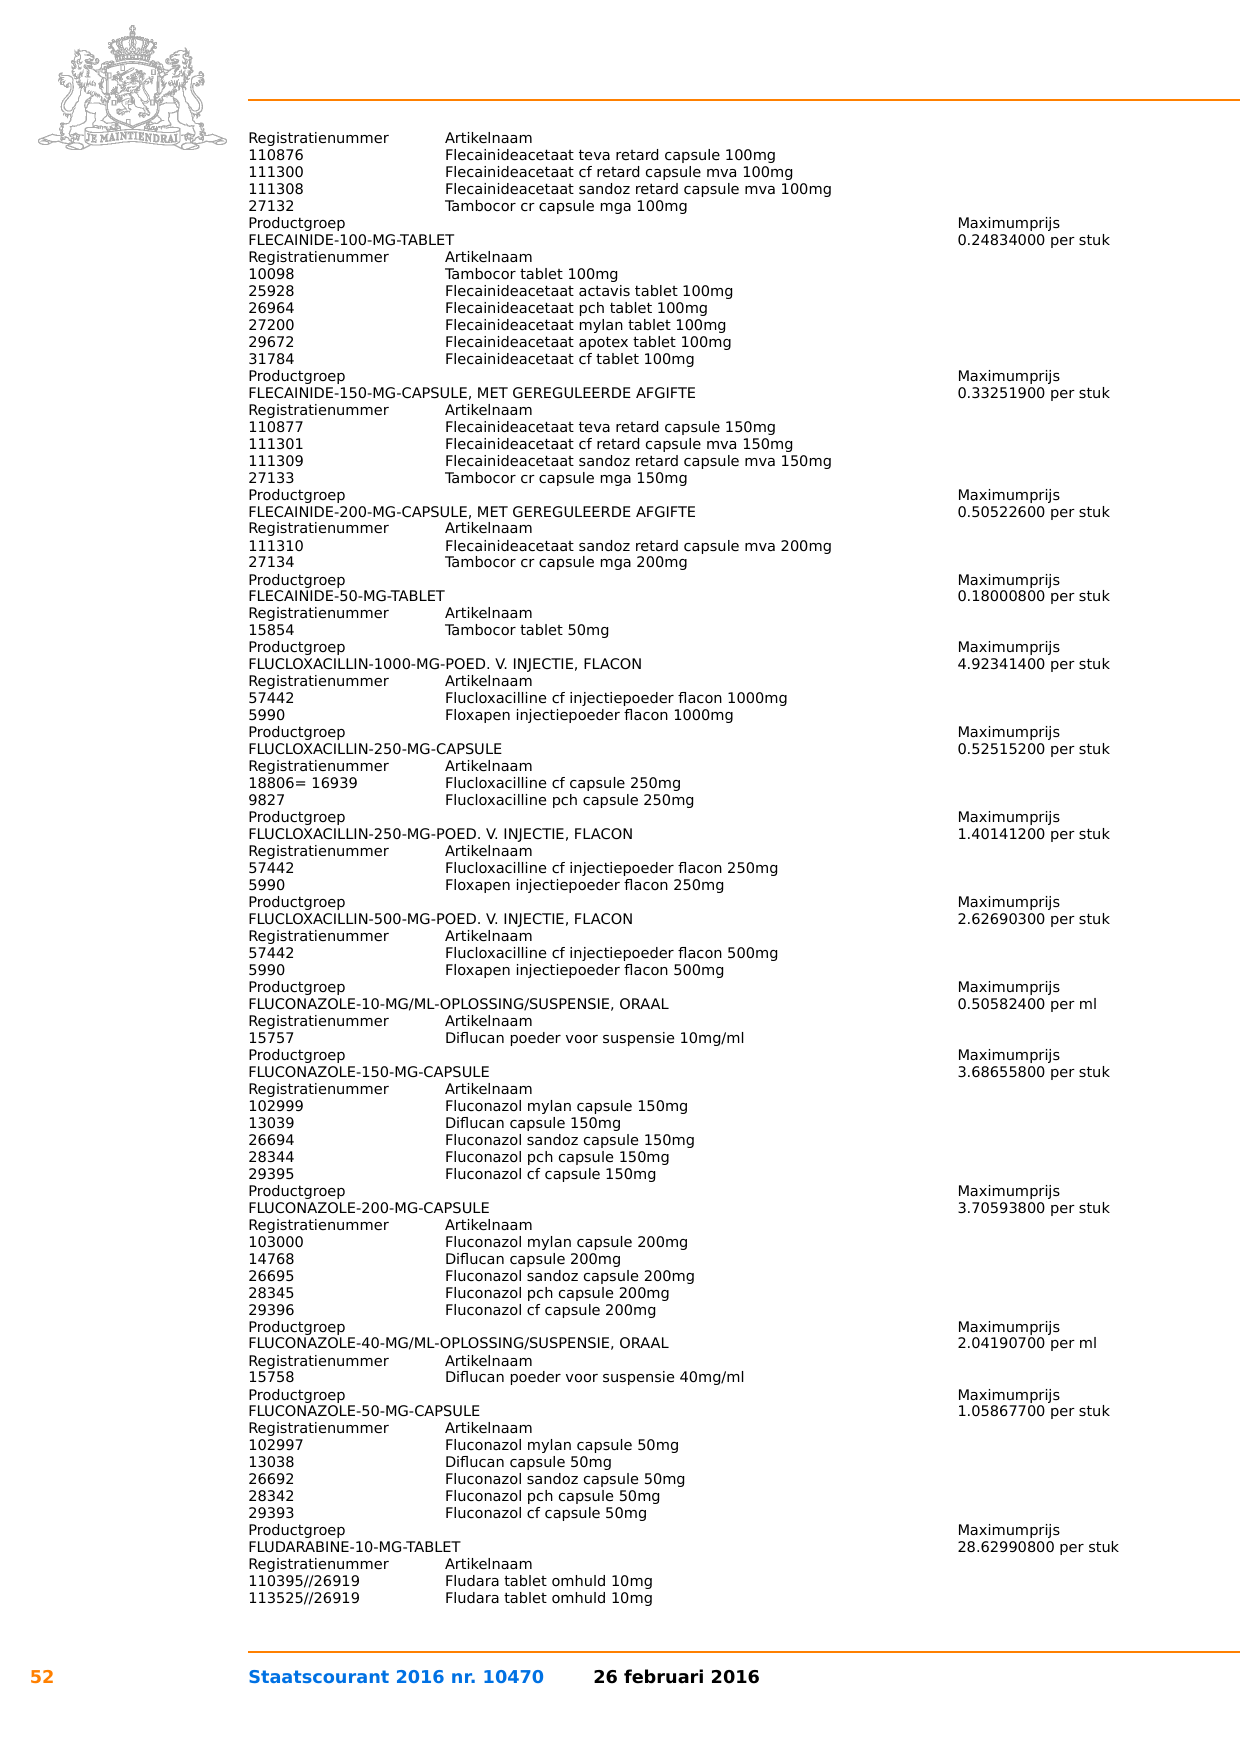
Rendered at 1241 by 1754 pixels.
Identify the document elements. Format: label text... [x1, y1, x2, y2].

table_cell Artikelnaam [439, 1013, 951, 1030]
table_cell 1.05867700 per stuk [951, 1403, 1163, 1420]
table_cell Productgroep [248, 1522, 439, 1539]
table_cell Artikelnaam [439, 1081, 951, 1098]
table_cell 10098 [248, 266, 439, 283]
table_cell 110877 [248, 419, 439, 436]
table_cell Productgroep [248, 368, 439, 384]
table_cell [951, 1268, 1163, 1284]
table_cell [951, 130, 1163, 147]
table_cell 5990 [248, 962, 439, 979]
table_cell Maximumprijs [951, 894, 1163, 911]
table_cell [951, 928, 1163, 945]
table_cell Maximumprijs [951, 1047, 1163, 1064]
table_cell 28.62990800 per stuk [951, 1539, 1163, 1556]
table_cell [951, 538, 1163, 554]
table_cell FLUCONAZOLE-150-MG-CAPSULE [248, 1064, 951, 1081]
table_cell 18806= 16939 [248, 775, 439, 792]
table_cell Productgroep [248, 486, 439, 503]
table_cell 15854 [248, 622, 439, 639]
table_cell [951, 1030, 1163, 1047]
table_cell [951, 860, 1163, 877]
table_cell Tambocor cr capsule mga 150mg [439, 470, 951, 486]
table_cell Artikelnaam [439, 1420, 951, 1437]
table_cell [951, 792, 1163, 809]
table_cell Productgroep [248, 639, 439, 656]
table_cell Productgroep [248, 1183, 439, 1199]
table_cell 57442 [248, 945, 439, 962]
table_cell Registratienummer [248, 1556, 439, 1573]
table_cell [439, 809, 951, 826]
table_cell Flecainideacetaat apotex tablet 100mg [439, 334, 951, 351]
table_cell Fluconazol cf capsule 200mg [439, 1301, 951, 1318]
table_cell [439, 486, 951, 503]
table_cell [951, 283, 1163, 300]
table_cell Productgroep [248, 1047, 439, 1064]
table_cell Productgroep [248, 979, 439, 996]
table_cell [951, 1301, 1163, 1318]
table_cell 26694 [248, 1132, 439, 1149]
table_cell [951, 1098, 1163, 1115]
table_cell [951, 520, 1163, 537]
table_cell Flucloxacilline cf injectiepoeder flacon 250mg [439, 860, 951, 877]
table_cell Artikelnaam [439, 758, 951, 775]
table_cell Flecainideacetaat cf tablet 100mg [439, 351, 951, 368]
table_cell [439, 1522, 951, 1539]
table_cell 111301 [248, 436, 439, 452]
table_cell [951, 622, 1163, 639]
table_cell 25928 [248, 283, 439, 300]
table_cell FLECAINIDE-150-MG-CAPSULE, MET GEREGULEERDE AFGIFTE [248, 385, 951, 402]
table_cell Fludara tablet omhuld 10mg [439, 1590, 951, 1607]
table_cell 103000 [248, 1234, 439, 1251]
table_cell [951, 1488, 1163, 1505]
table_cell Artikelnaam [439, 402, 951, 418]
table_cell 14768 [248, 1251, 439, 1267]
table_cell [951, 1217, 1163, 1233]
table_cell Registratienummer [248, 520, 439, 537]
table_cell [951, 945, 1163, 962]
table_cell Flecainideacetaat sandoz retard capsule mva 200mg [439, 538, 951, 554]
table_cell FLECAINIDE-200-MG-CAPSULE, MET GEREGULEERDE AFGIFTE [248, 504, 951, 520]
table_cell Registratienummer [248, 249, 439, 266]
table_cell FLUCLOXACILLIN-250-MG-POED. V. INJECTIE, FLACON [248, 826, 951, 843]
table_cell Flucloxacilline cf injectiepoeder flacon 1000mg [439, 690, 951, 707]
table_cell Artikelnaam [439, 520, 951, 537]
table_cell [951, 1454, 1163, 1471]
table_cell Floxapen injectiepoeder flacon 250mg [439, 877, 951, 894]
table_cell Maximumprijs [951, 809, 1163, 826]
table_cell [951, 775, 1163, 792]
table_cell Fluconazol cf capsule 50mg [439, 1505, 951, 1522]
table_cell [951, 554, 1163, 571]
table_cell Floxapen injectiepoeder flacon 500mg [439, 962, 951, 979]
table_cell Tambocor cr capsule mga 200mg [439, 554, 951, 571]
table_cell [951, 1590, 1163, 1607]
table_cell [951, 690, 1163, 707]
table_cell FLUDARABINE-10-MG-TABLET [248, 1539, 951, 1556]
table_cell FLUCONAZOLE-50-MG-CAPSULE [248, 1403, 951, 1420]
table_cell [951, 198, 1163, 215]
table_cell 0.52515200 per stuk [951, 741, 1163, 758]
table_cell Tambocor tablet 100mg [439, 266, 951, 283]
table_cell [439, 1319, 951, 1335]
table_cell FLUCONAZOLE-10-MG/ML-OPLOSSING/SUSPENSIE, ORAAL [248, 996, 951, 1013]
table_cell 31784 [248, 351, 439, 368]
table_cell Registratienummer [248, 1420, 439, 1437]
table_cell 15757 [248, 1030, 439, 1047]
table_cell 0.50582400 per ml [951, 996, 1163, 1013]
table_cell 29395 [248, 1166, 439, 1183]
table_cell 29396 [248, 1301, 439, 1318]
table_cell [951, 436, 1163, 452]
table_cell 28344 [248, 1149, 439, 1166]
table_cell Fludara tablet omhuld 10mg [439, 1573, 951, 1590]
table_cell [951, 1353, 1163, 1369]
table_cell [439, 1386, 951, 1403]
table_cell FLECAINIDE-100-MG-TABLET [248, 232, 951, 249]
table_cell Flecainideacetaat sandoz retard capsule mva 100mg [439, 181, 951, 198]
table_cell Productgroep [248, 809, 439, 826]
table_cell Floxapen injectiepoeder flacon 1000mg [439, 707, 951, 724]
table_cell Flucloxacilline cf capsule 250mg [439, 775, 951, 792]
table_cell 26692 [248, 1471, 439, 1488]
table_cell [951, 1556, 1163, 1573]
table_cell Productgroep [248, 215, 439, 232]
table_cell [951, 1132, 1163, 1149]
table_cell Fluconazol pch capsule 200mg [439, 1285, 951, 1301]
table_cell Flecainideacetaat cf retard capsule mva 150mg [439, 436, 951, 452]
table_cell 0.24834000 per stuk [951, 232, 1163, 249]
table_cell Registratienummer [248, 1081, 439, 1098]
table_cell 0.33251900 per stuk [951, 385, 1163, 402]
table_cell [951, 1234, 1163, 1251]
table_cell Maximumprijs [951, 724, 1163, 741]
table_cell [439, 639, 951, 656]
table_cell 26964 [248, 300, 439, 317]
table_cell [951, 1115, 1163, 1132]
table_cell 13038 [248, 1454, 439, 1471]
table_cell [951, 1573, 1163, 1590]
table_cell 13039 [248, 1115, 439, 1132]
table_cell Registratienummer [248, 843, 439, 860]
table_cell Productgroep [248, 724, 439, 741]
table_cell Registratienummer [248, 673, 439, 690]
table_cell [951, 1081, 1163, 1098]
table_cell Diflucan poeder voor suspensie 10mg/ml [439, 1030, 951, 1047]
table_cell Maximumprijs [951, 1386, 1163, 1403]
table_cell Productgroep [248, 1319, 439, 1335]
table_cell [439, 1183, 951, 1199]
table_cell 29393 [248, 1505, 439, 1522]
table_cell Artikelnaam [439, 605, 951, 622]
table_cell Registratienummer [248, 1013, 439, 1030]
table_cell 111310 [248, 538, 439, 554]
table_cell 4.92341400 per stuk [951, 656, 1163, 673]
table_cell 2.62690300 per stuk [951, 911, 1163, 928]
table_cell [951, 1369, 1163, 1386]
table_cell Fluconazol pch capsule 150mg [439, 1149, 951, 1166]
table_cell [951, 419, 1163, 436]
table_cell [439, 894, 951, 911]
table_cell Flucloxacilline pch capsule 250mg [439, 792, 951, 809]
table_cell [951, 1013, 1163, 1030]
table_cell [439, 724, 951, 741]
table_cell [951, 1471, 1163, 1488]
table_cell Artikelnaam [439, 249, 951, 266]
table_cell [439, 215, 951, 232]
table_cell FLUCLOXACILLIN-1000-MG-POED. V. INJECTIE, FLACON [248, 656, 951, 673]
table_cell 111309 [248, 453, 439, 469]
table_cell Registratienummer [248, 928, 439, 945]
table_cell [951, 300, 1163, 317]
table_cell Registratienummer [248, 1217, 439, 1233]
table_cell FLECAINIDE-50-MG-TABLET [248, 588, 951, 605]
table_cell 5990 [248, 707, 439, 724]
table_cell [951, 1420, 1163, 1437]
table_cell Flecainideacetaat mylan tablet 100mg [439, 317, 951, 334]
table_cell Fluconazol mylan capsule 150mg [439, 1098, 951, 1115]
table_cell Maximumprijs [951, 368, 1163, 384]
table_cell FLUCONAZOLE-40-MG/ML-OPLOSSING/SUSPENSIE, ORAAL [248, 1335, 951, 1352]
table_cell 0.50522600 per stuk [951, 504, 1163, 520]
table_cell 28342 [248, 1488, 439, 1505]
table_cell 102997 [248, 1437, 439, 1454]
table_cell 2.04190700 per ml [951, 1335, 1163, 1352]
table_cell Flecainideacetaat actavis tablet 100mg [439, 283, 951, 300]
table_cell 102999 [248, 1098, 439, 1115]
table_cell Flecainideacetaat cf retard capsule mva 100mg [439, 164, 951, 181]
table_cell [951, 877, 1163, 894]
table_cell 27200 [248, 317, 439, 334]
table_cell 111300 [248, 164, 439, 181]
table_cell Fluconazol mylan capsule 50mg [439, 1437, 951, 1454]
table_cell Flecainideacetaat teva retard capsule 150mg [439, 419, 951, 436]
table_cell 9827 [248, 792, 439, 809]
table_cell Fluconazol mylan capsule 200mg [439, 1234, 951, 1251]
table_cell [439, 979, 951, 996]
table_cell 111308 [248, 181, 439, 198]
table_cell 15758 [248, 1369, 439, 1386]
table_cell Flecainideacetaat teva retard capsule 100mg [439, 147, 951, 164]
table_cell [951, 1149, 1163, 1166]
table_cell Maximumprijs [951, 486, 1163, 503]
table_cell [951, 453, 1163, 469]
table_cell Tambocor tablet 50mg [439, 622, 951, 639]
table_cell Maximumprijs [951, 215, 1163, 232]
table_cell 0.18000800 per stuk [951, 588, 1163, 605]
table_cell [951, 249, 1163, 266]
table_cell [951, 843, 1163, 860]
table_cell Productgroep [248, 894, 439, 911]
table_cell Diflucan capsule 200mg [439, 1251, 951, 1267]
table_cell Maximumprijs [951, 1522, 1163, 1539]
table_cell FLUCONAZOLE-200-MG-CAPSULE [248, 1200, 951, 1217]
table_cell Artikelnaam [439, 673, 951, 690]
table_cell 27133 [248, 470, 439, 486]
table_cell [439, 571, 951, 588]
table_cell Diflucan capsule 50mg [439, 1454, 951, 1471]
table_cell 110876 [248, 147, 439, 164]
table_cell [951, 164, 1163, 181]
table_cell [951, 402, 1163, 418]
table_cell [951, 334, 1163, 351]
table_cell FLUCLOXACILLIN-250-MG-CAPSULE [248, 741, 951, 758]
table_cell Tambocor cr capsule mga 100mg [439, 198, 951, 215]
table_cell Artikelnaam [439, 843, 951, 860]
picture [38, 25, 227, 150]
table_cell [951, 707, 1163, 724]
table_cell Diflucan poeder voor suspensie 40mg/ml [439, 1369, 951, 1386]
table_cell [951, 758, 1163, 775]
table_cell [951, 470, 1163, 486]
table_cell 1.40141200 per stuk [951, 826, 1163, 843]
table_cell [951, 266, 1163, 283]
table_cell 3.68655800 per stuk [951, 1064, 1163, 1081]
table_cell FLUCLOXACILLIN-500-MG-POED. V. INJECTIE, FLACON [248, 911, 951, 928]
table_cell Flucloxacilline cf injectiepoeder flacon 500mg [439, 945, 951, 962]
table_cell [951, 962, 1163, 979]
table_cell Fluconazol sandoz capsule 50mg [439, 1471, 951, 1488]
table_cell Registratienummer [248, 402, 439, 418]
table_cell [951, 1437, 1163, 1454]
table_cell 57442 [248, 860, 439, 877]
table_cell 57442 [248, 690, 439, 707]
table_cell 5990 [248, 877, 439, 894]
table_cell [951, 351, 1163, 368]
table_cell [951, 1166, 1163, 1183]
table_cell Fluconazol cf capsule 150mg [439, 1166, 951, 1183]
table_cell [951, 147, 1163, 164]
table_cell [951, 1251, 1163, 1267]
table_cell 113525//26919 [248, 1590, 439, 1607]
table_cell [951, 317, 1163, 334]
table_cell Artikelnaam [439, 1556, 951, 1573]
table_cell 29672 [248, 334, 439, 351]
table_cell Artikelnaam [439, 1353, 951, 1369]
table_cell [951, 1505, 1163, 1522]
table_cell Productgroep [248, 1386, 439, 1403]
table_cell 3.70593800 per stuk [951, 1200, 1163, 1217]
table_cell Fluconazol sandoz capsule 150mg [439, 1132, 951, 1149]
table_cell Registratienummer [248, 758, 439, 775]
table_cell Maximumprijs [951, 571, 1163, 588]
table_cell Registratienummer [248, 605, 439, 622]
table_cell [951, 181, 1163, 198]
table_cell Maximumprijs [951, 1319, 1163, 1335]
table_cell 110395//26919 [248, 1573, 439, 1590]
table_cell Maximumprijs [951, 979, 1163, 996]
table_cell [951, 1285, 1163, 1301]
table_cell Maximumprijs [951, 1183, 1163, 1199]
table_cell Flecainideacetaat sandoz retard capsule mva 150mg [439, 453, 951, 469]
table_cell [439, 368, 951, 384]
table_cell 28345 [248, 1285, 439, 1301]
table_cell Artikelnaam [439, 928, 951, 945]
table_cell Artikelnaam [439, 1217, 951, 1233]
table_cell Fluconazol pch capsule 50mg [439, 1488, 951, 1505]
table_cell Productgroep [248, 571, 439, 588]
table_cell Registratienummer [248, 130, 439, 147]
table_cell Artikelnaam [439, 130, 951, 147]
table_cell Fluconazol sandoz capsule 200mg [439, 1268, 951, 1284]
table_cell [951, 673, 1163, 690]
table_cell [439, 1047, 951, 1064]
table_cell 27132 [248, 198, 439, 215]
table_cell [951, 605, 1163, 622]
table_cell 26695 [248, 1268, 439, 1284]
table_cell 27134 [248, 554, 439, 571]
table_cell Registratienummer [248, 1353, 439, 1369]
table_cell Flecainideacetaat pch tablet 100mg [439, 300, 951, 317]
table_cell Diflucan capsule 150mg [439, 1115, 951, 1132]
table_cell Maximumprijs [951, 639, 1163, 656]
